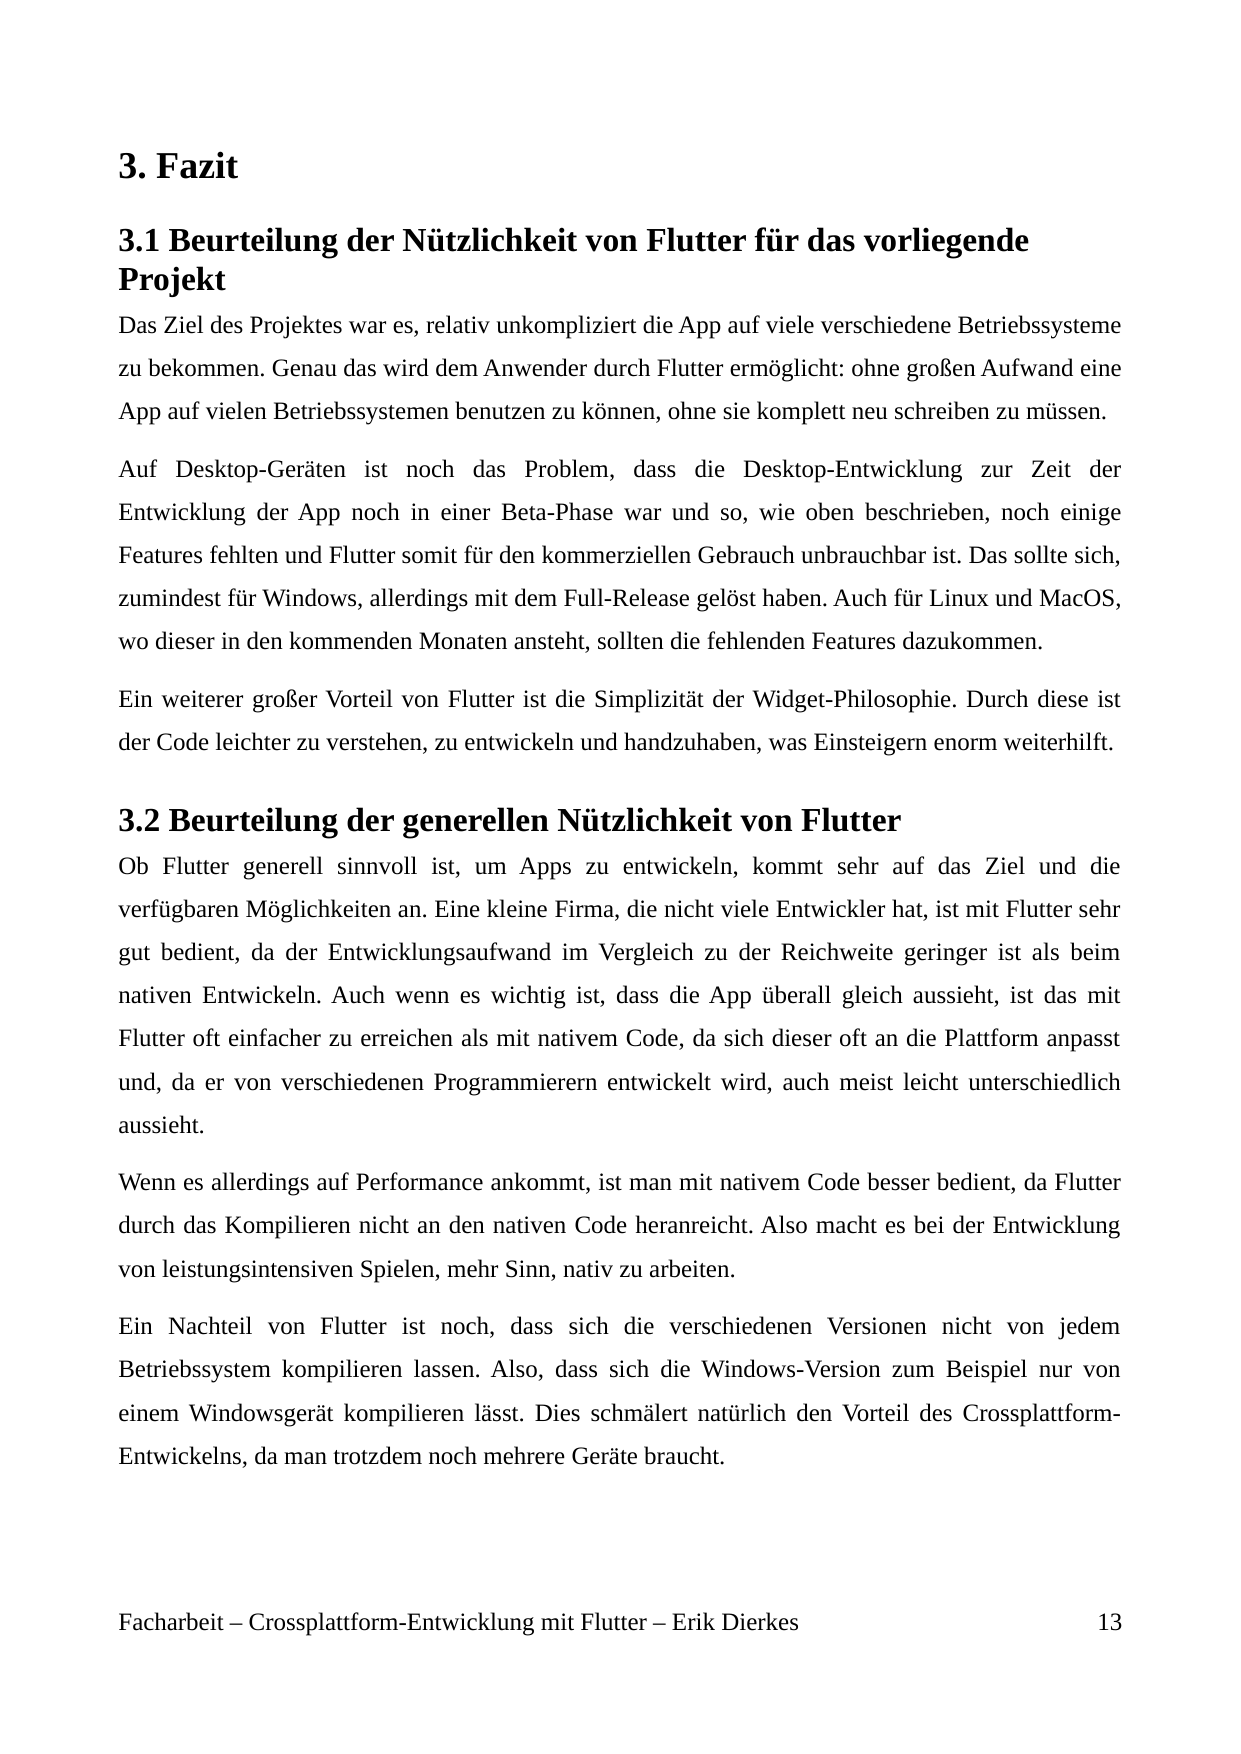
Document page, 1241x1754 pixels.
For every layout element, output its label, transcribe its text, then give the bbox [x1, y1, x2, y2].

subtitle 3.1 Beurteilung der Nützlichkeit von Flutter für das vorliegende Projekt [118, 220, 1122, 297]
text Ob Flutter generell sinnvoll ist, um Apps zu entwickeln, kommt sehr auf das Ziel und die verfügbaren Möglichkeiten an. Eine kleine Firma, die nicht viele Entwickler hat, ist mit Flutter sehr gut bedient, da der Entwicklungsaufwand im Vergleich zu der Reichweite geringer ist als beim nativen Entwickeln. Auch wenn es wichtig ist, dass die App überall gleich aussieht, ist das mit Flutter oft einfacher zu erreichen als mit nativem Code, da sich dieser oft an die Plattform anpasst und, da er von verschiedenen Programmierern entwickelt wird, auch meist leicht unterschiedlich aussieht. [118, 851, 1122, 1138]
text Auf Desktop-Geräten ist noch das Problem, dass die Desktop-Entwicklung zur Zeit der Entwicklung der App noch in einer Beta-Phase war und so, wie oben beschrieben, noch einige Features fehlten und Flutter somit für den kommerziellen Gebrauch unbrauchbar ist. Das sollte sich, zumindest für Windows, allerdings mit dem Full-Release gelöst haben. Auch für Linux und MacOS, wo dieser in den kommenden Monaten ansteht, sollten die fehlenden Features dazukommen. [118, 454, 1122, 655]
text Das Ziel des Projektes war es, relativ unkompliziert die App auf viele verschiedene Betriebssysteme zu bekommen. Genau das wird dem Anwender durch Flutter ermöglicht: ohne großen Aufwand eine App auf vielen Betriebssystemen benutzen zu können, ohne sie komplett neu schreiben zu müssen. [118, 310, 1122, 425]
text Wenn es allerdings auf Performance ankommt, ist man mit nativem Code besser bedient, da Flutter durch das Kompilieren nicht an den nativen Code heranreicht. Also macht es bei der Entwicklung von leistungsintensiven Spielen, mehr Sinn, nativ zu arbeiten. [118, 1167, 1122, 1282]
text Ein weiterer großer Vorteil von Flutter ist die Simplizität der Widget-Philosophie. Durch diese ist der Code leichter zu verstehen, zu entwickeln und handzuhaben, was Einsteigern enorm weiterhilft. [118, 684, 1122, 756]
subtitle 3. Fazit [118, 143, 1122, 187]
text Ein Nachteil von Flutter ist noch, dass sich die verschiedenen Versionen nicht von jedem Betriebssystem kompilieren lassen. Also, dass sich die Windows-Version zum Beispiel nur von einem Windowsgerät kompilieren lässt. Dies schmälert natürlich den Vorteil des Crossplattform-Entwickelns, da man trotzdem noch mehrere Geräte braucht. [118, 1311, 1122, 1469]
subtitle 3.2 Beurteilung der generellen Nützlichkeit von Flutter [118, 800, 1122, 838]
